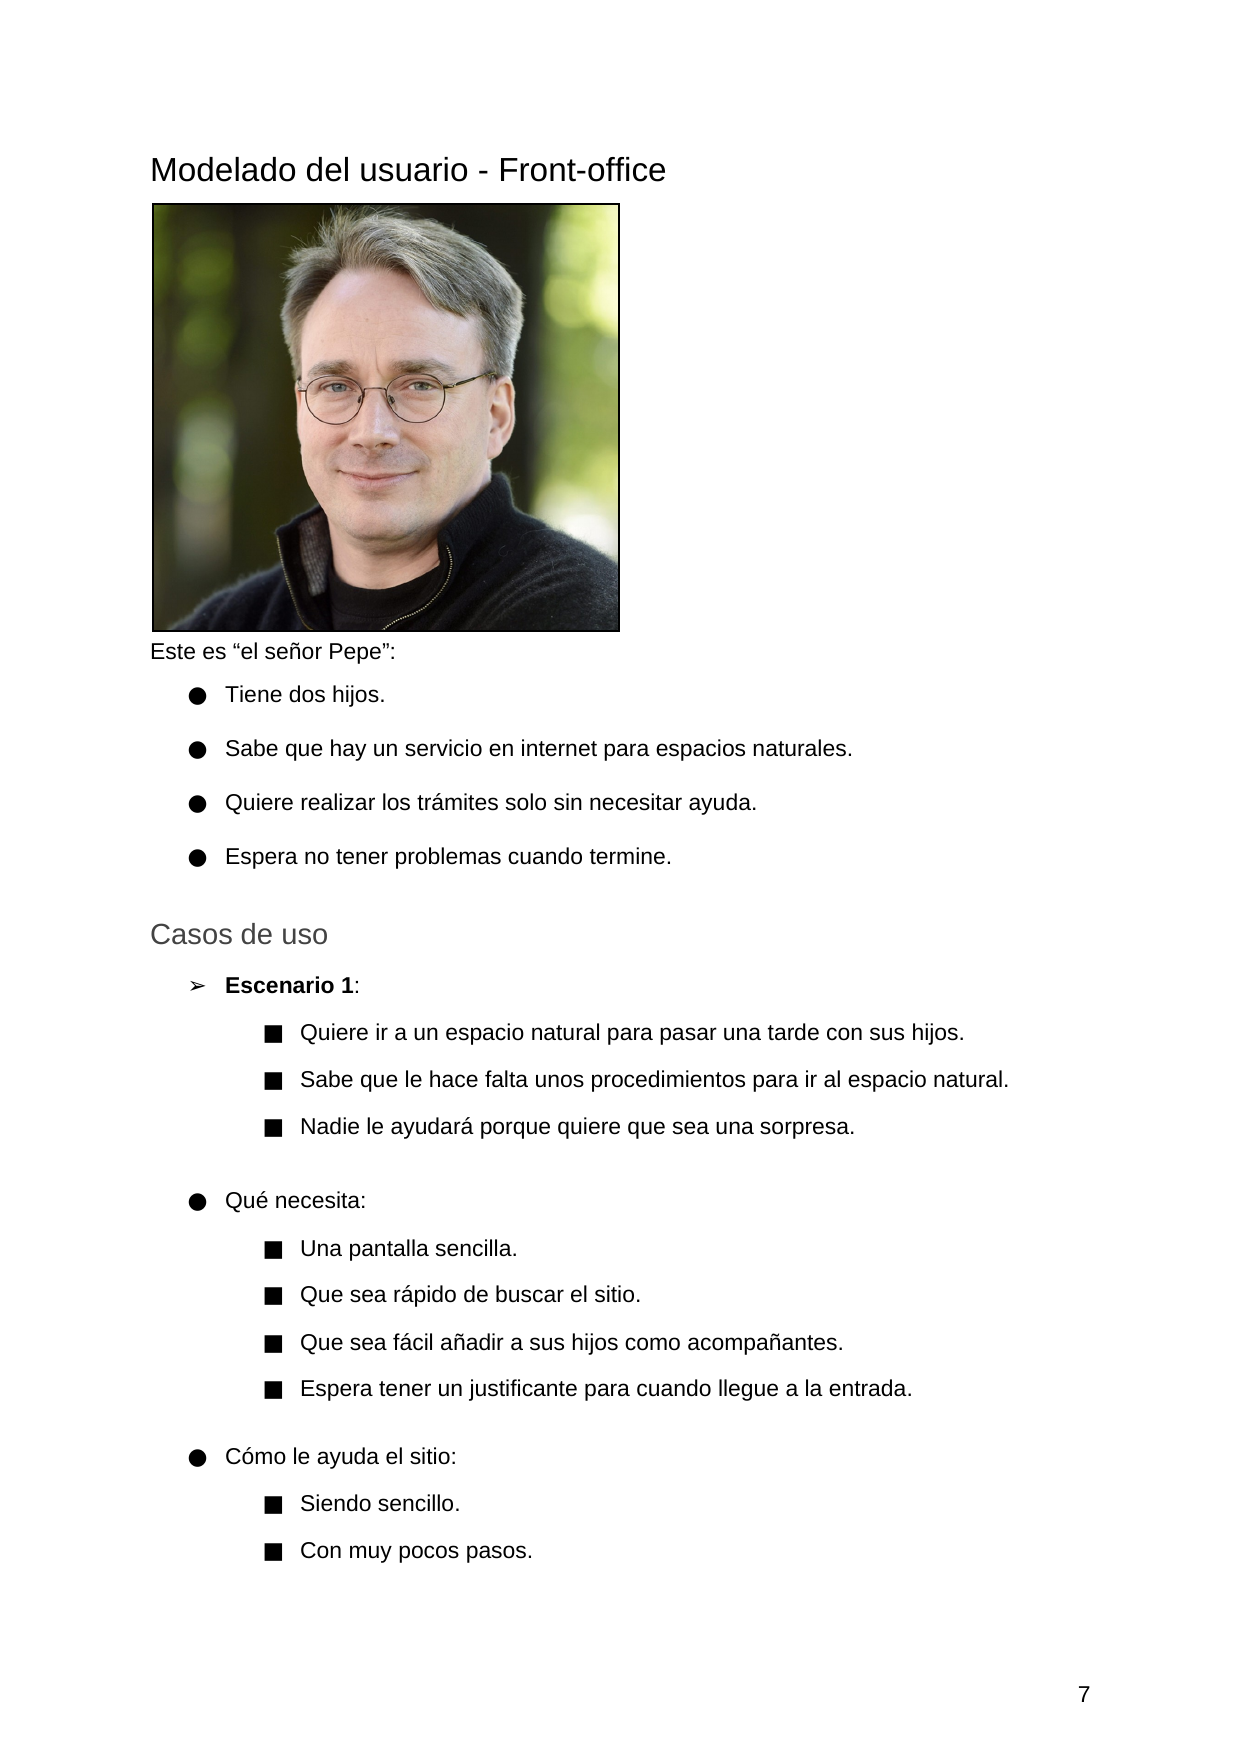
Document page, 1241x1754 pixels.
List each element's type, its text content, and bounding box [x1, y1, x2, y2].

list Escenario 1: [187, 959, 1090, 1006]
list Sabe que le hace falta unos procedimientos para ir al espacio natural. [262, 1053, 1090, 1100]
list Nadie le ayudará porque quiere que sea una sorpresa. [262, 1100, 1090, 1147]
picture [154, 205, 618, 630]
subtitle Modelado del usuario - Front-office [150, 150, 1090, 188]
list Espera no tener problemas cuando termine. [187, 830, 1090, 877]
list Qué necesita: [187, 1175, 1090, 1222]
list Tiene dos hijos. [187, 668, 1090, 715]
list Sabe que hay un servicio en internet para espacios naturales. [187, 722, 1090, 769]
list Que sea fácil añadir a sus hijos como acompañantes. [262, 1316, 1090, 1363]
list Una pantalla sencilla. [262, 1222, 1090, 1269]
list Cómo le ayuda el sitio: [187, 1431, 1090, 1478]
list Que sea rápido de buscar el sitio. [262, 1269, 1090, 1316]
subtitle Casos de uso [150, 917, 1090, 951]
list Siendo sencillo. [262, 1478, 1090, 1525]
list Espera tener un justificante para cuando llegue a la entrada. [262, 1363, 1090, 1410]
text Este es “el señor Pepe”: [150, 630, 1090, 664]
list Con muy pocos pasos. [262, 1525, 1090, 1572]
list Quiere realizar los trámites solo sin necesitar ayuda. [187, 776, 1090, 823]
list Quiere ir a un espacio natural para pasar una tarde con sus hijos. [262, 1006, 1090, 1053]
